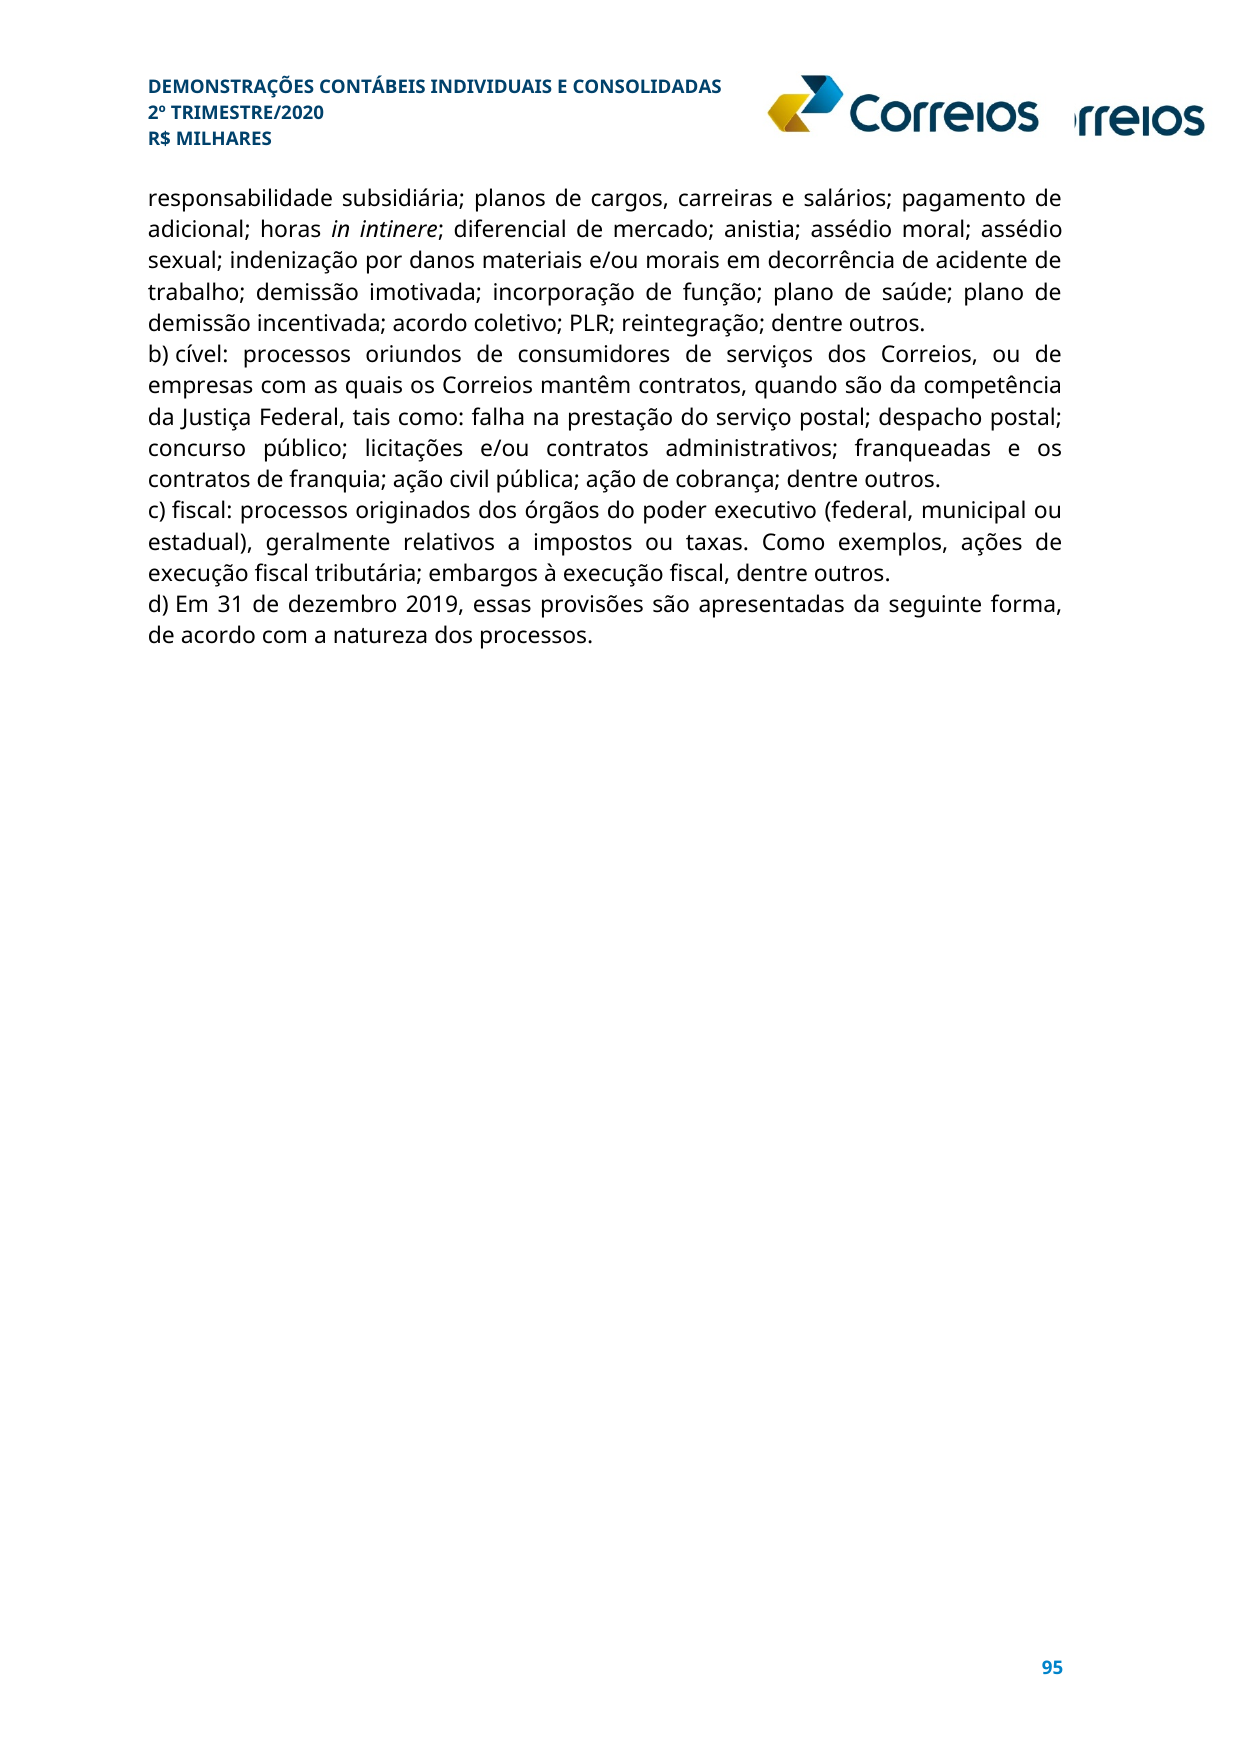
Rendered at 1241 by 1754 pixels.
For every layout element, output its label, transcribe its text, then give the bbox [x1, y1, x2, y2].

list cível: processos oriundos de consumidores de serviços dos Correios, ou de empresas com as quais os Correios mantêm contratos, quando são da competência da Justiça Federal, tais como: falha na prestação do serviço postal; despacho postal; concurso público; licitações e/ou contratos administrativos; franqueadas e os contratos de franquia; ação civil pública; ação de cobrança; dentre outros. [148, 338, 1063, 494]
list Em 31 de dezembro 2019, essas provisões são apresentadas da seguinte forma, de acordo com a natureza dos processos. [148, 588, 1063, 650]
list fiscal: processos originados dos órgãos do poder executivo (federal, municipal ou estadual), geralmente relativos a impostos ou taxas. Como exemplos, ações de execução fiscal tributária; embargos à execução fiscal, dentre outros. [148, 494, 1063, 588]
list responsabilidade subsidiária; planos de cargos, carreiras e salários; pagamento de adicional; horas in intinere; diferencial de mercado; anistia; assédio moral; assédio sexual; indenização por danos materiais e/ou morais em decorrência de acidente de trabalho; demissão imotivada; incorporação de função; plano de saúde; plano de demissão incentivada; acordo coletivo; PLR; reintegração; dentre outros. [148, 182, 1063, 338]
